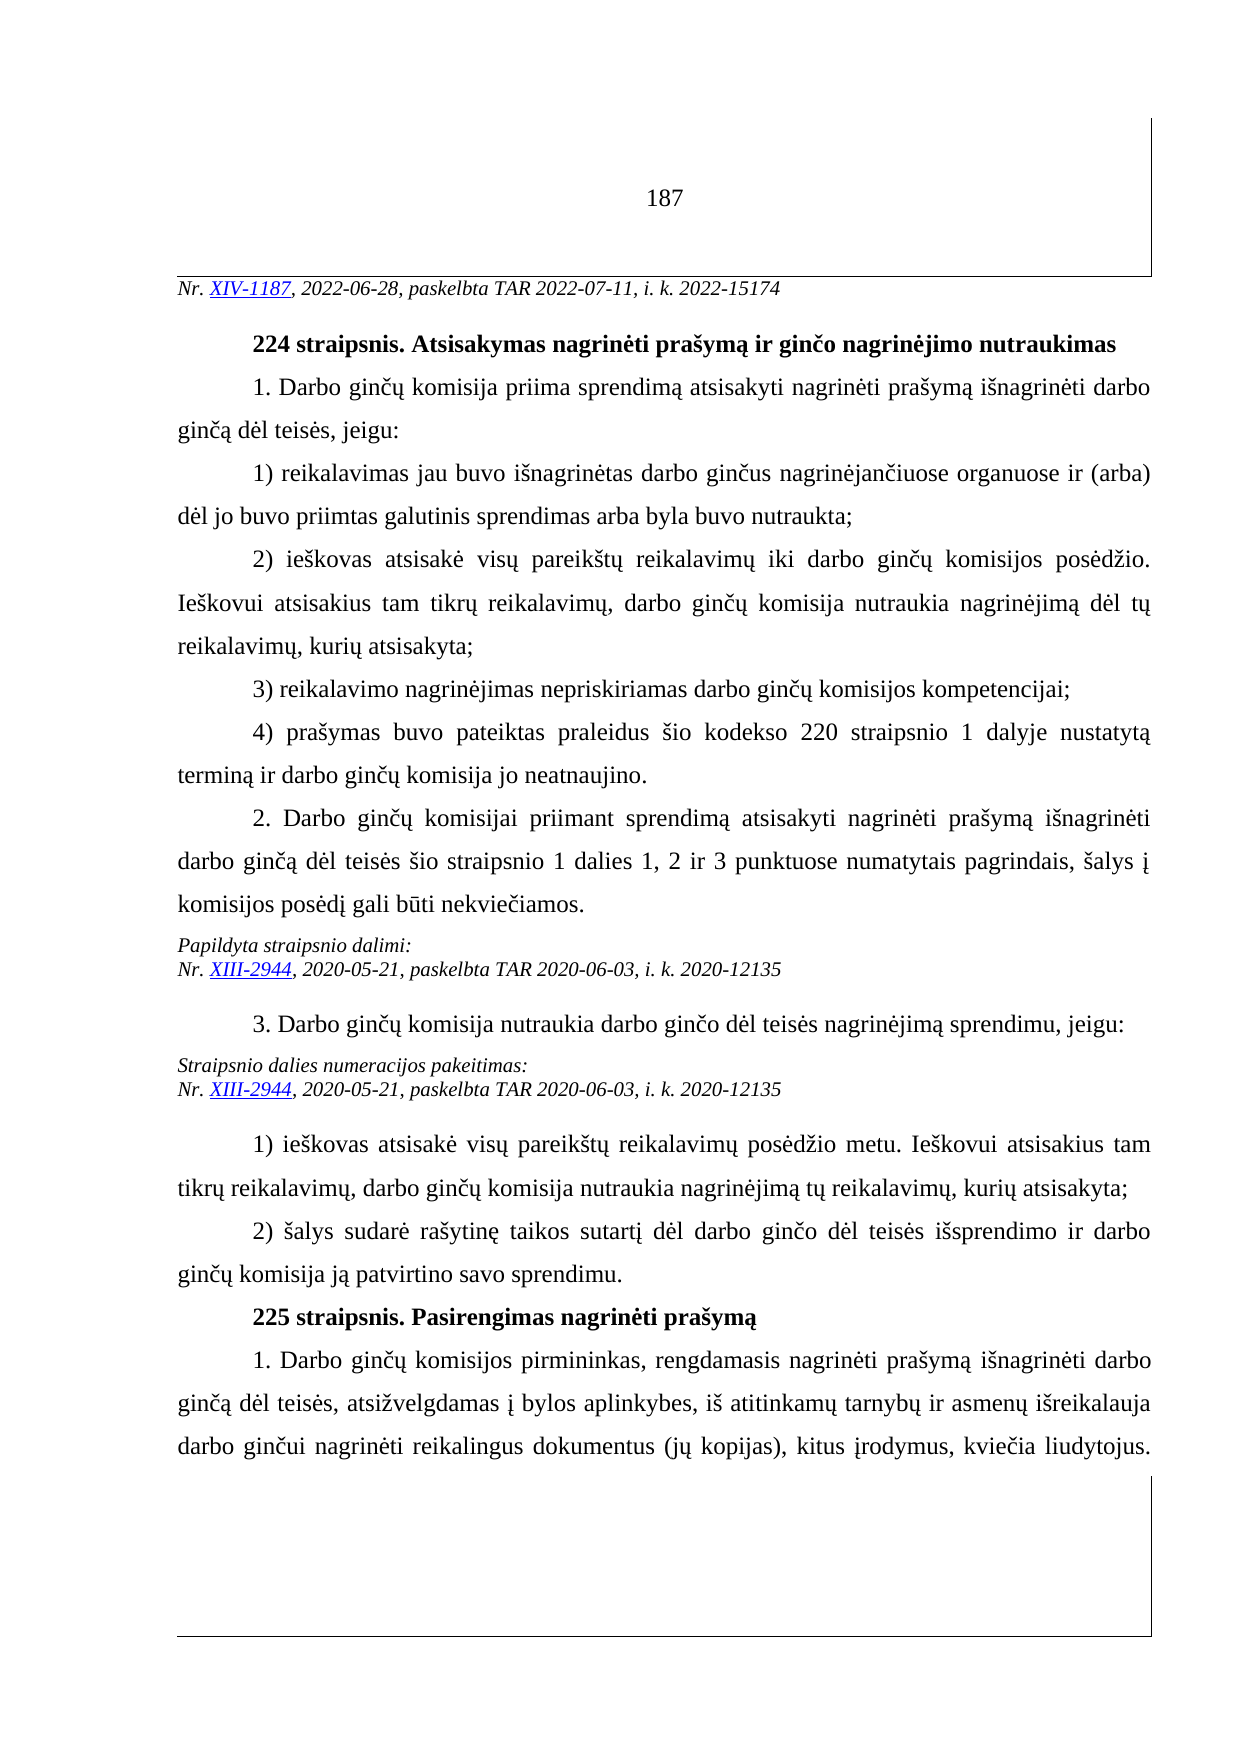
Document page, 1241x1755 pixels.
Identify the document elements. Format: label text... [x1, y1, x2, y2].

text 3. Darbo ginčų komisija nutraukia darbo ginčo dėl teisės nagrinėjimą sprendimu, jeigu: [177, 1009, 1152, 1038]
text Nr. XIV-1187, 2022-06-28, paskelbta TAR 2022-07-11, i. k. 2022-15174 [177, 276, 1152, 300]
text Papildyta straipsnio dalimi: [177, 933, 1152, 957]
text Straipsnio dalies numeracijos pakeitimas: [177, 1053, 1152, 1077]
text 1. Darbo ginčų komisijos pirmininkas, rengdamasis nagrinėti prašymą išnagrinėti darbo ginčą dėl teisės, atsižvelgdamas į bylos aplinkybes, iš atitinkamų tarnybų ir asmenų išreikalauja darbo ginčui nagrinėti reikalingus dokumentus (jų kopijas), kitus įrodymus, kviečia liudytojus. [177, 1345, 1152, 1460]
text Nr. XIII-2944, 2020-05-21, paskelbta TAR 2020-06-03, i. k. 2020-12135 [177, 957, 1152, 981]
text 2) ieškovas atsisakė visų pareikštų reikalavimų iki darbo ginčų komisijos posėdžio. Ieškovui atsisakius tam tikrų reikalavimų, darbo ginčų komisija nutraukia nagrinėjimą dėl tų reikalavimų, kurių atsisakyta; [177, 544, 1152, 659]
text 4) prašymas buvo pateiktas praleidus šio kodekso 220 straipsnio 1 dalyje nustatytą terminą ir darbo ginčų komisija jo neatnaujino. [177, 717, 1152, 789]
text 2. Darbo ginčų komisijai priimant sprendimą atsisakyti nagrinėti prašymą išnagrinėti darbo ginčą dėl teisės šio straipsnio 1 dalies 1, 2 ir 3 punktuose numatytais pagrindais, šalys į komisijos posėdį gali būti nekviečiamos. [177, 803, 1152, 918]
text Nr. XIII-2944, 2020-05-21, paskelbta TAR 2020-06-03, i. k. 2020-12135 [177, 1077, 1152, 1101]
subtitle 225 straipsnis. Pasirengimas nagrinėti prašymą [177, 1302, 1152, 1331]
text 1. Darbo ginčų komisija priima sprendimą atsisakyti nagrinėti prašymą išnagrinėti darbo ginčą dėl teisės, jeigu: [177, 372, 1152, 444]
subtitle 224 straipsnis. Atsisakymas nagrinėti prašymą ir ginčo nagrinėjimo nutraukimas [177, 329, 1152, 358]
text 2) šalys sudarė rašytinę taikos sutartį dėl darbo ginčo dėl teisės išsprendimo ir darbo ginčų komisija ją patvirtino savo sprendimu. [177, 1216, 1152, 1288]
text 3) reikalavimo nagrinėjimas nepriskiriamas darbo ginčų komisijos kompetencijai; [177, 674, 1152, 703]
text 1) reikalavimas jau buvo išnagrinėtas darbo ginčus nagrinėjančiuose organuose ir (arba) dėl jo buvo priimtas galutinis sprendimas arba byla buvo nutraukta; [177, 458, 1152, 530]
text 1) ieškovas atsisakė visų pareikštų reikalavimų posėdžio metu. Ieškovui atsisakius tam tikrų reikalavimų, darbo ginčų komisija nutraukia nagrinėjimą tų reikalavimų, kurių atsisakyta; [177, 1129, 1152, 1201]
